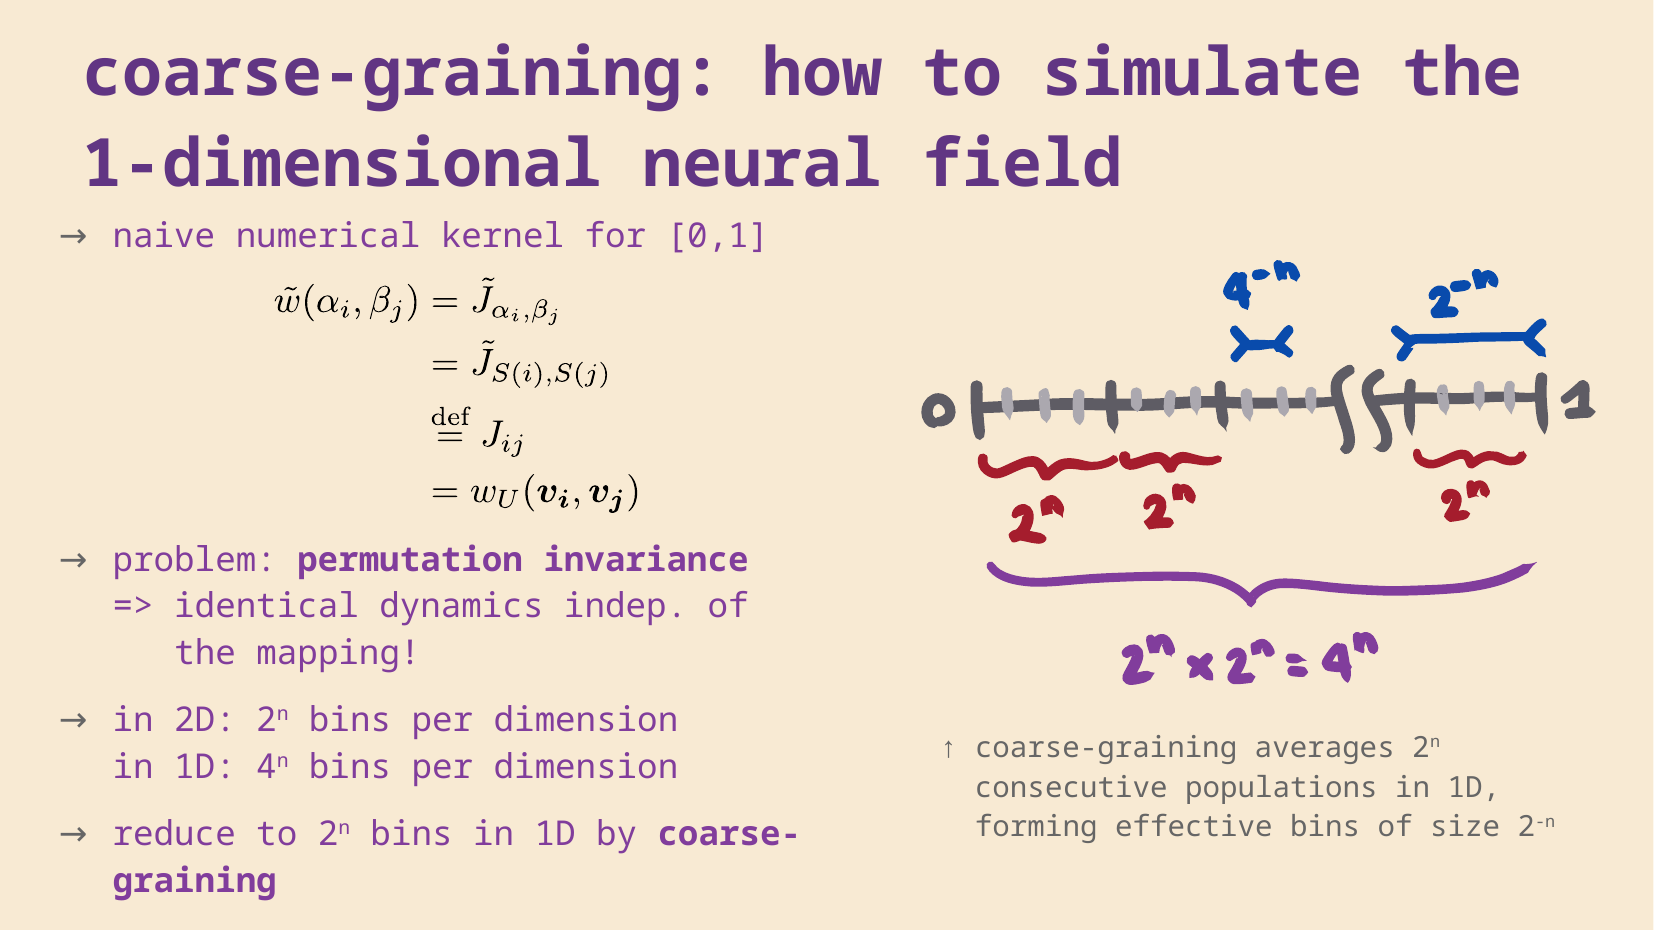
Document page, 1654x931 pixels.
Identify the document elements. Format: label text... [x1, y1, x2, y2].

text_box [558, 495, 569, 508]
text_box ↑ coarse-graining averages 2n consecutive populations in 1D, forming effective bins of size 2-n [925, 718, 1594, 878]
text_box [628, 474, 638, 512]
title coarse-graining: how to simulate the 1-dimensional neural field [82, 32, 1571, 197]
text_box [511, 312, 519, 322]
text_box [501, 440, 510, 453]
text_box [600, 361, 608, 388]
text_box [608, 495, 621, 513]
text_box [389, 305, 401, 323]
text_box [471, 485, 496, 503]
text_box [482, 420, 504, 447]
text_box [407, 283, 417, 322]
text_box [574, 498, 580, 510]
text_box [584, 369, 596, 387]
text_box [523, 369, 532, 382]
text_box [461, 406, 471, 425]
text_box [534, 361, 542, 388]
text_box [482, 277, 495, 281]
text_box [305, 283, 314, 322]
text_box [492, 363, 510, 382]
text_box [472, 286, 494, 313]
text_box [499, 489, 519, 509]
text_box [525, 474, 535, 512]
text_box [431, 406, 446, 426]
text_box [555, 363, 572, 382]
text_box [548, 312, 557, 326]
picture [921, 259, 1596, 685]
text_box [355, 307, 360, 320]
text_box [472, 349, 494, 376]
text_box [482, 340, 495, 344]
text_box [575, 361, 583, 388]
text_box [317, 295, 339, 313]
text_box [274, 295, 300, 313]
text_box [340, 305, 349, 318]
list naive numerical kernel for [0,1] problem: permutation invariance => identical dynamics indep. of the mapping! in 2D: 2n bins per dimension in 1D: 4n bins per dimension reduce to 2n bins in 1D by coarse-graining [59, 211, 885, 913]
text_box [492, 305, 509, 318]
text_box [532, 299, 548, 323]
text_box [513, 361, 521, 388]
text_box [589, 485, 609, 503]
text_box [524, 314, 529, 323]
text_box [537, 485, 557, 503]
text_box [511, 440, 522, 457]
text_box [448, 413, 460, 426]
text_box [284, 286, 297, 291]
text_box [369, 285, 391, 320]
